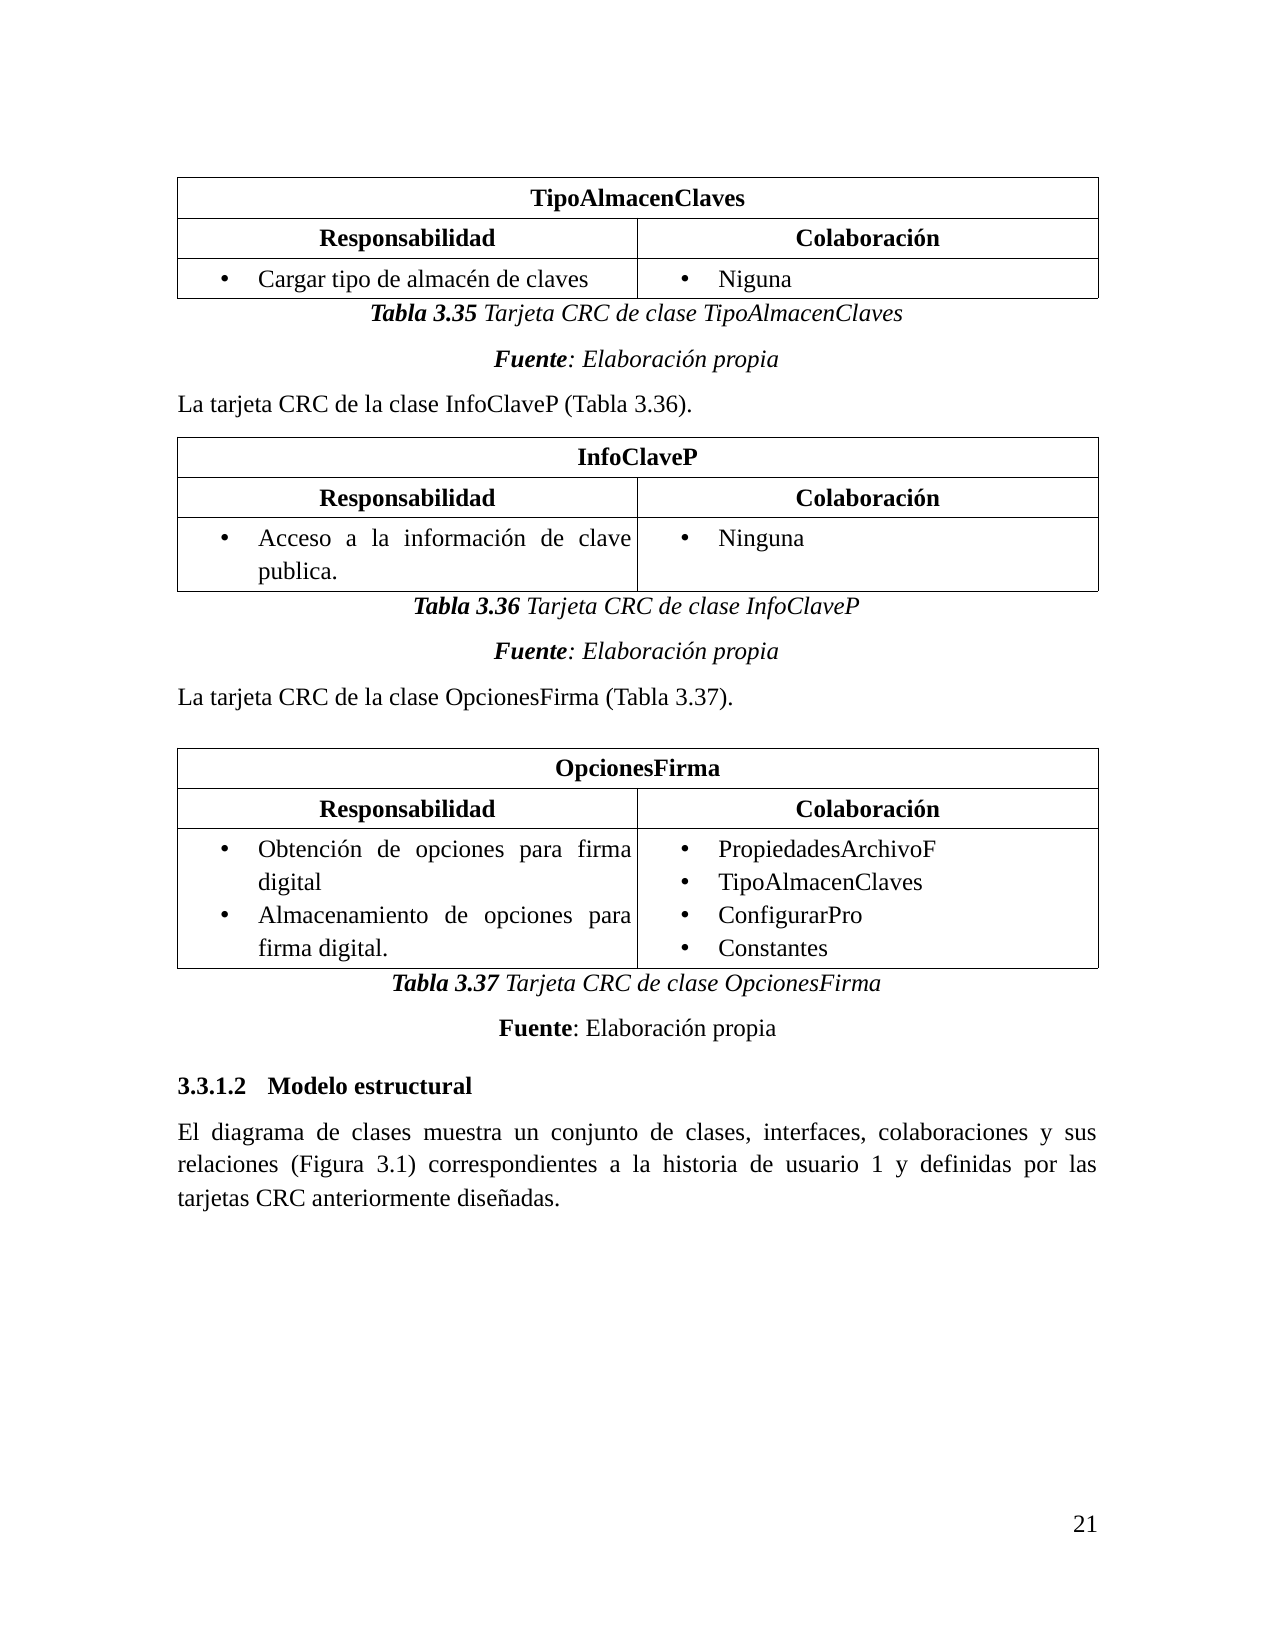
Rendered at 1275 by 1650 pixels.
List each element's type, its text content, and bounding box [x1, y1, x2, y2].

table_cell Responsabilidad [178, 478, 637, 517]
text Tabla 3.37 Tarjeta CRC de clase OpcionesFirma [177, 969, 1098, 996]
table_cell Responsabilidad [178, 219, 637, 258]
text Tabla 3.35 Tarjeta CRC de clase TipoAlmacenClaves [177, 299, 1098, 327]
table_cell Colaboración [638, 219, 1098, 258]
text Tabla 3.36 Tarjeta CRC de clase InfoClaveP [177, 592, 1098, 619]
text La tarjeta CRC de la clase OpcionesFirma (Tabla 3.37). [177, 682, 1098, 710]
table_cell Responsabilidad [178, 789, 637, 828]
table_header TipoAlmacenClaves [178, 178, 1098, 217]
table_header OpcionesFirma [178, 749, 1098, 788]
text Fuente: Elaboración propia [177, 344, 1098, 372]
table_cell Cargar tipo de almacén de claves [178, 259, 637, 298]
text Fuente: Elaboración propia [177, 636, 1098, 665]
table_cell Acceso a la información de clave publica. [178, 518, 637, 591]
table_cell Niguna [638, 259, 1098, 298]
table_cell PropiedadesArchivoF TipoAlmacenClaves ConfigurarPro Constantes [638, 829, 1098, 968]
text El diagrama de clases muestra un conjunto de clases, interfaces, colaboraciones y sus relaciones (Figura 3.1) correspondientes a la historia de usuario 1 y definidas por las tarjetas CRC anteriormente diseñadas. [177, 1117, 1098, 1211]
text Fuente: Elaboración propia [177, 1013, 1098, 1042]
table_cell Obtención de opciones para firma digital Almacenamiento de opciones para firma digital. [178, 829, 637, 968]
subtitle Modelo estructural [177, 1071, 1098, 1100]
table_cell Ninguna [638, 518, 1098, 591]
text La tarjeta CRC de la clase InfoClaveP (Tabla 3.36). [177, 389, 1098, 418]
table_cell Colaboración [638, 478, 1098, 517]
table_header InfoClaveP [178, 438, 1098, 477]
table_cell Colaboración [638, 789, 1098, 828]
